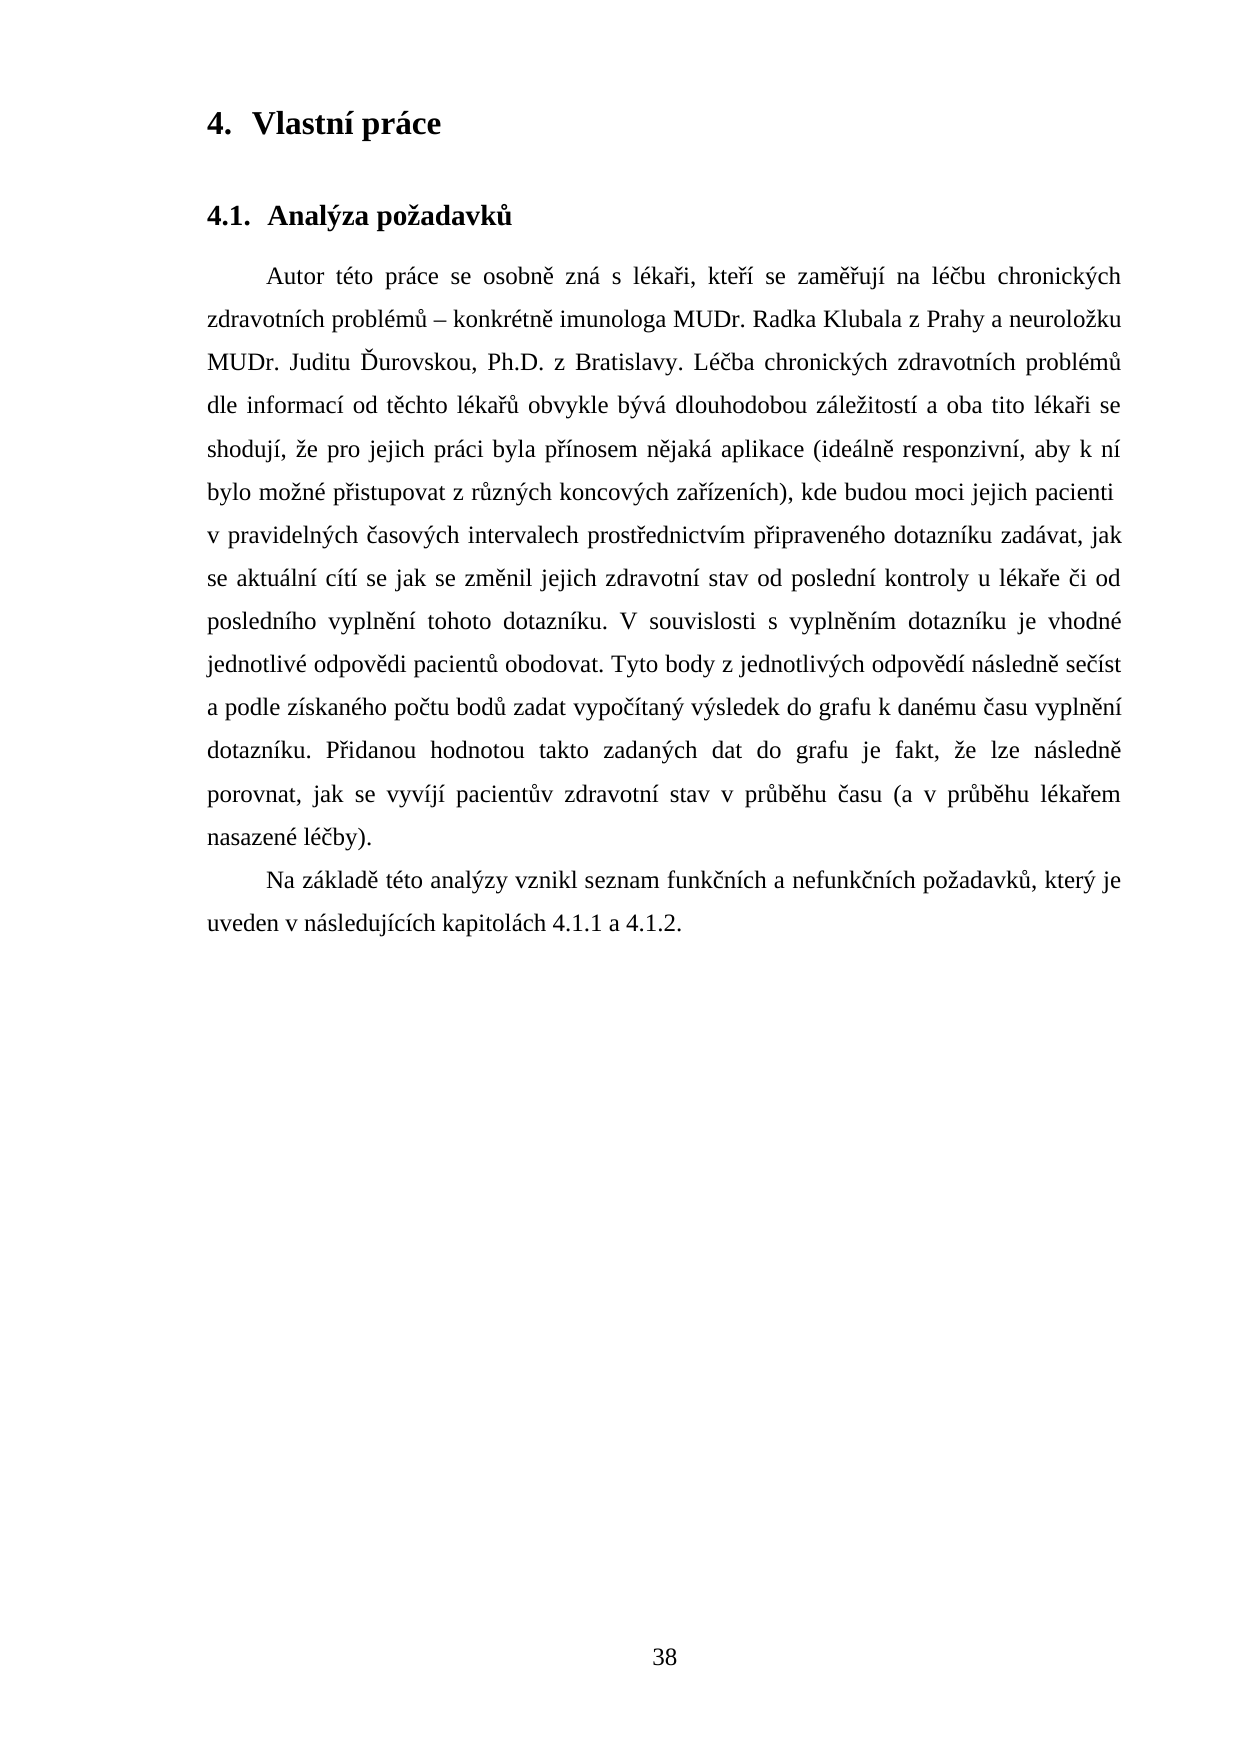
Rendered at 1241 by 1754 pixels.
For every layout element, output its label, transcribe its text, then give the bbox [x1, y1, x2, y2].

subtitle Vlastní práce [207, 103, 1122, 142]
text Na základě této analýzy vznikl seznam funkčních a nefunkčních požadavků, který je uveden v následujících kapitolách 4.1.1 a 4.1.2. [207, 865, 1122, 937]
text Autor této práce se osobně zná s lékaři, kteří se zaměřují na léčbu chronických zdravotních problémů – konkrétně imunologa MUDr. Radka Klubala z Prahy a neuroložku MUDr. Juditu Ďurovskou, Ph.D. z Bratislavy. Léčba chronických zdravotních problémů dle informací od těchto lékařů obvykle bývá dlouhodobou záležitostí a oba tito lékaři se shodují, že pro jejich práci byla přínosem nějaká aplikace (ideálně responzivní, aby k ní bylo možné přistupovat z různých koncových zařízeních), kde budou moci jejich pacienti v pravidelných časových intervalech prostřednictvím připraveného dotazníku zadávat, jak se aktuální cítí se jak se změnil jejich zdravotní stav od poslední kontroly u lékaře či od posledního vyplnění tohoto dotazníku. V souvislosti s vyplněním dotazníku je vhodné jednotlivé odpovědi pacientů obodovat. Tyto body z jednotlivých odpovědí následně sečíst a podle získaného počtu bodů zadat vypočítaný výsledek do grafu k danému času vyplnění dotazníku. Přidanou hodnotou takto zadaných dat do grafu je fakt, že lze následně porovnat, jak se vyvíjí pacientův zdravotní stav v průběhu času (a v průběhu lékařem nasazené léčby). [207, 261, 1122, 851]
subtitle Analýza požadavků [207, 198, 1122, 232]
